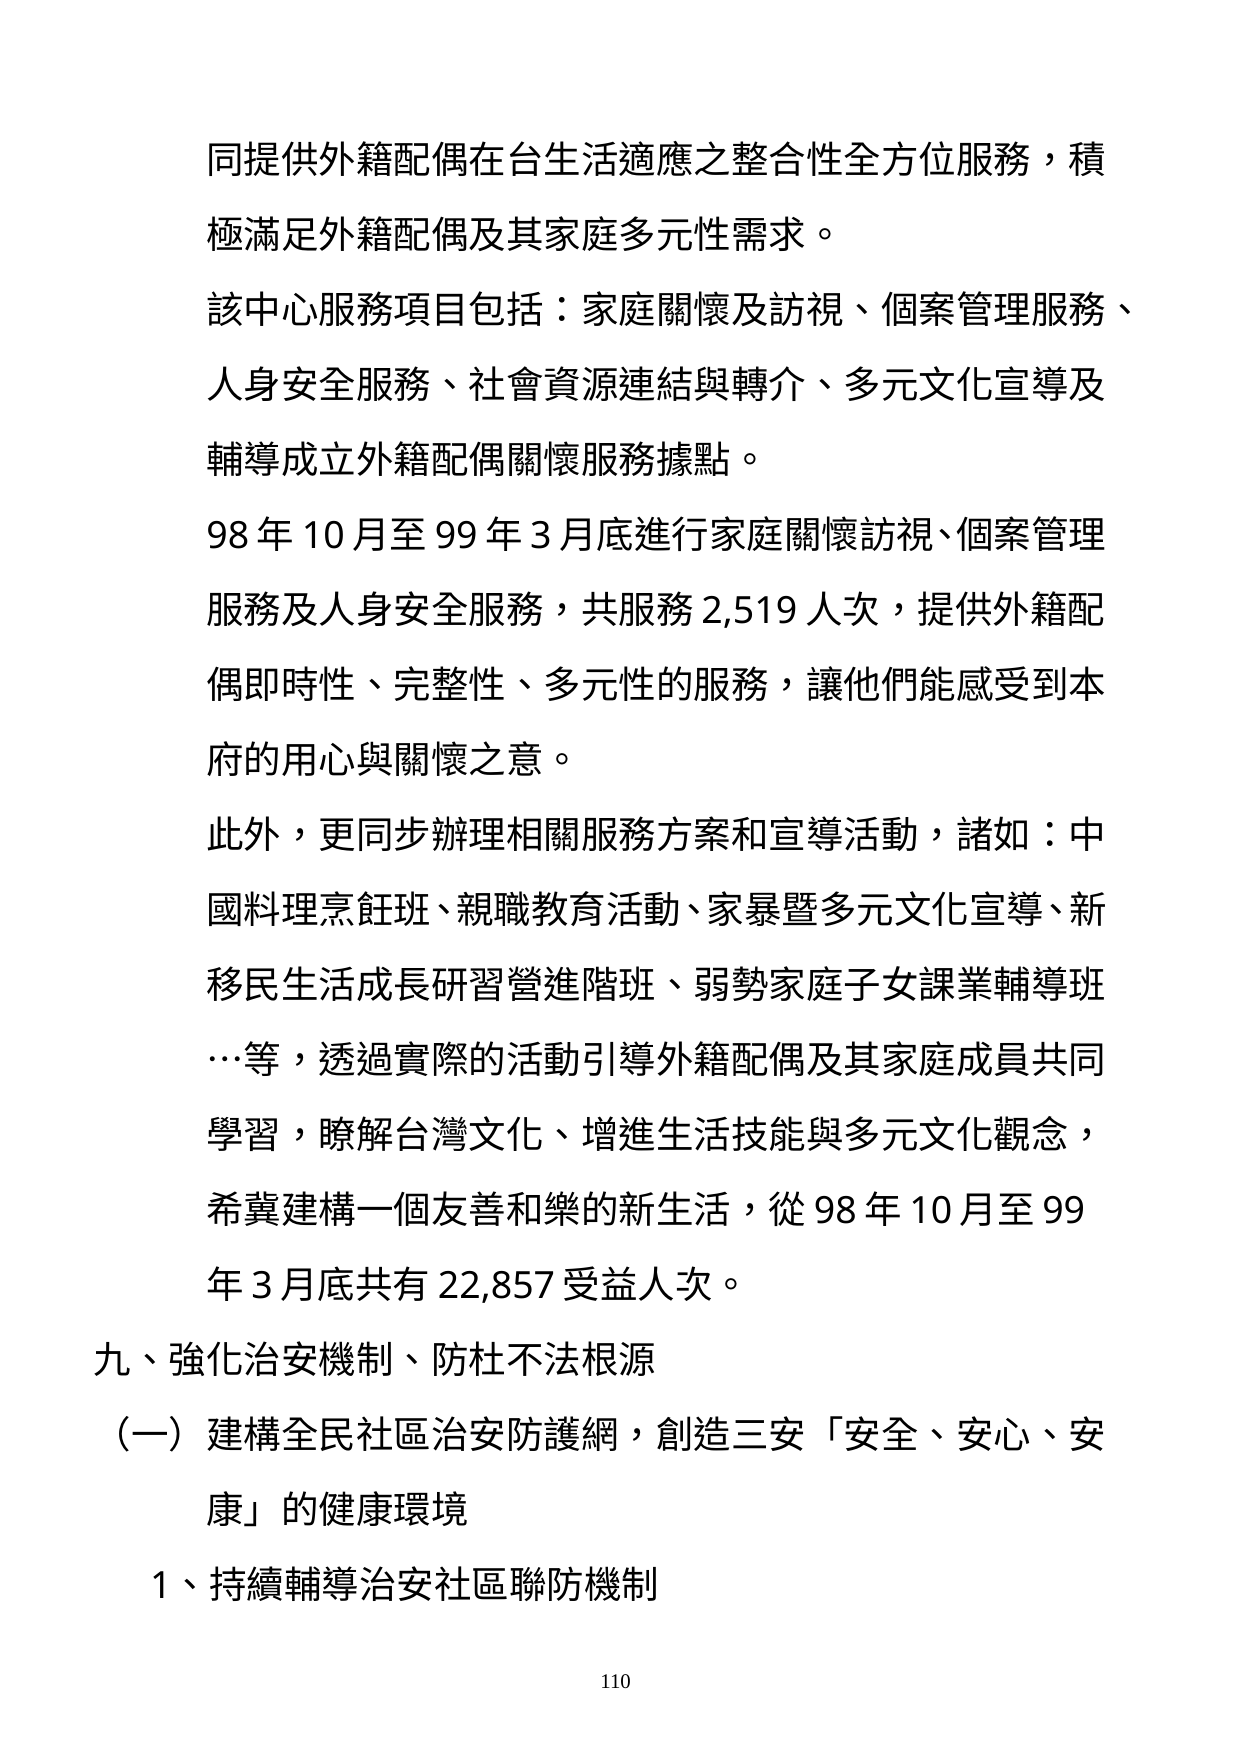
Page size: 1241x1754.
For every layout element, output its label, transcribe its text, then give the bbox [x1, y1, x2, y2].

text 同提供外籍配偶在台生活適應之整合性全方位服務，積極滿足外籍配偶及其家庭多元性需求。 [206, 120, 1106, 270]
text 98年10月至99年3月底進行家庭關懷訪視、個案管理服務及人身安全服務，共服務2,519人次，提供外籍配偶即時性、完整性、多元性的服務，讓他們能感受到本府的用心與關懷之意。 [206, 495, 1106, 795]
text 此外，更同步辦理相關服務方案和宣導活動，諸如：中國料理烹飪班、親職教育活動、家暴暨多元文化宣導、新移民生活成長研習營進階班、弱勢家庭子女課業輔導班…等，透過實際的活動引導外籍配偶及其家庭成員共同學習，瞭解台灣文化、增進生活技能與多元文化觀念，希冀建構一個友善和樂的新生活，從98年10月至99年3月底共有22,857受益人次。 [206, 795, 1106, 1320]
text 該中心服務項目包括：家庭關懷及訪視、個案管理服務、人身安全服務、社會資源連結與轉介、多元文化宣導及輔導成立外籍配偶關懷服務據點。 [206, 270, 1106, 495]
text 九、強化治安機制、防杜不法根源 [94, 1320, 1106, 1395]
text （一）建構全民社區治安防護網，創造三安「安全、安心、安康」的健康環境 [94, 1395, 1106, 1545]
text 1、持續輔導治安社區聯防機制 [150, 1545, 1106, 1620]
